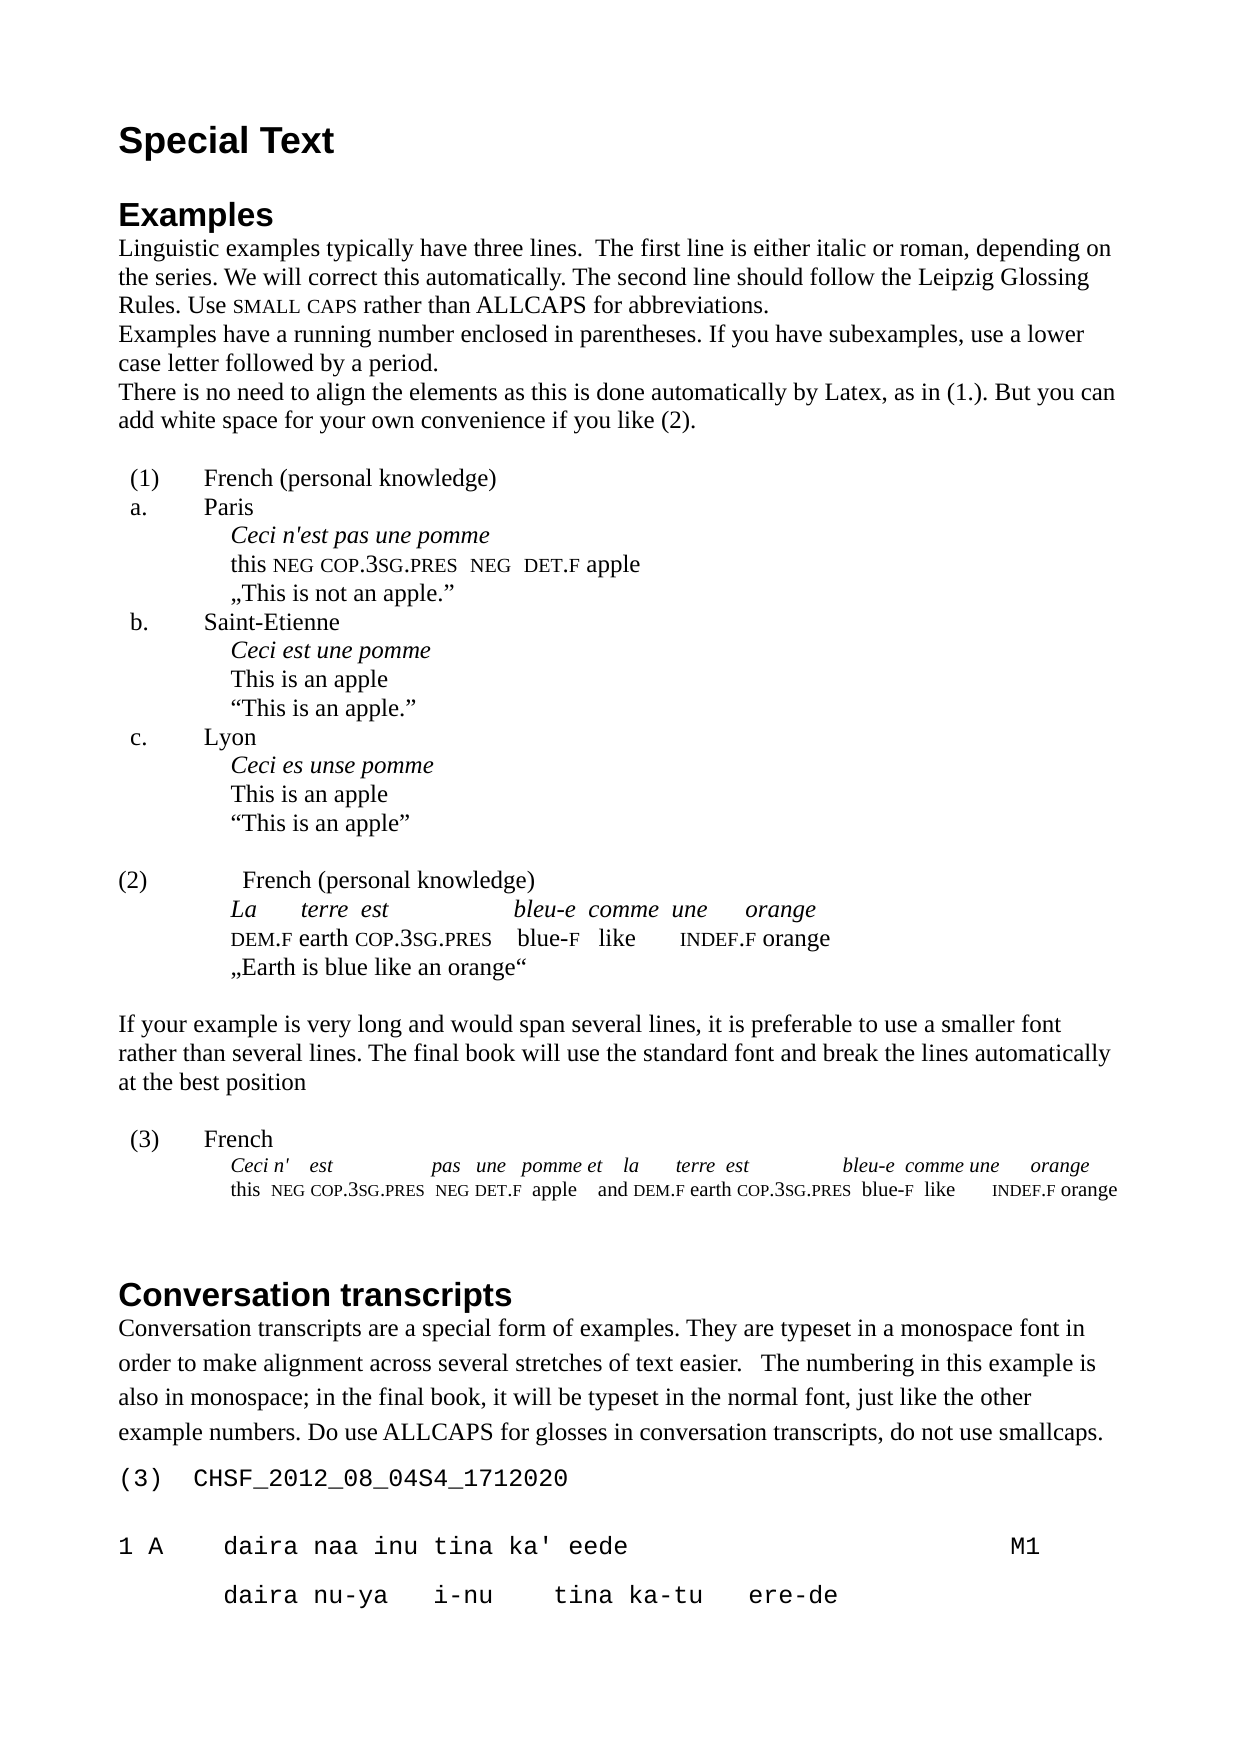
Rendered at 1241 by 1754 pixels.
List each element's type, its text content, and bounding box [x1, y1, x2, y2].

text Ceci es unse pomme [230, 751, 1122, 779]
text This is an apple [230, 779, 1122, 808]
text This is an apple [230, 664, 1122, 693]
subtitle Conversation transcripts [118, 1275, 1122, 1313]
list French (personal knowledge) [130, 463, 1122, 492]
text Ceci n'est pas une pomme [230, 521, 1122, 549]
list Saint-Etienne [130, 607, 1122, 636]
text “This is an apple” [230, 808, 1122, 837]
list French [130, 1124, 1122, 1153]
text „Earth is blue like an orange“ [230, 952, 1122, 981]
text dem.f earth cop.3sg.pres blue-f like indef.f orange [230, 923, 1122, 952]
text „This is not an apple.” [230, 578, 1122, 607]
text If your example is very long and would span several lines, it is preferable to use a smaller font rather than several lines. The final book will use the standard font and break the lines automatically at the best position [118, 1009, 1122, 1096]
text La terre est bleu-e comme une orange [230, 894, 1122, 923]
text daira nu-ya i-nu tina ka-tu ere-de [118, 1582, 1122, 1611]
text Ceci est une pomme [230, 636, 1122, 664]
text this neg cop.3sg.pres neg det.f apple [230, 549, 1122, 578]
text There is no need to align the elements as this is done automatically by Latex, as in (1.). But you can add white space for your own convenience if you like (2). [118, 377, 1122, 434]
text this neg cop.3sg.pres neg det.f apple and dem.f earth cop.3sg.pres blue-f like indef.f orange [230, 1177, 1122, 1201]
text (3) CHSF_2012_08_04S4_1712020 1 A daira naa inu tina ka' eede M1 [118, 1466, 1122, 1562]
text Ceci n' est pas une pomme et la terre est bleu-e comme une orange [230, 1153, 1122, 1177]
list French (personal knowledge) [118, 866, 1122, 894]
text Linguistic examples typically have three lines. The first line is either italic or roman, depending on the series. We will correct this automatically. The second line should follow the Leipzig Glossing Rules. Use small caps rather than ALLCAPS for abbreviations. [118, 233, 1122, 319]
text Examples have a running number enclosed in parentheses. If you have subexamples, use a lower case letter followed by a period. [118, 319, 1122, 377]
list Lyon [130, 722, 1122, 751]
text “This is an apple.” [230, 693, 1122, 722]
text Conversation transcripts are a special form of examples. They are typeset in a monospace font in order to make alignment across several stretches of text easier. The numbering in this example is also in monospace; in the final book, it will be typeset in the normal font, just like the other example numbers. Do use ALLCAPS for glosses in conversation transcripts, do not use smallcaps. [118, 1313, 1122, 1445]
list Paris [130, 492, 1122, 521]
subtitle Examples [118, 194, 1122, 233]
subtitle Special Text [118, 118, 1122, 161]
